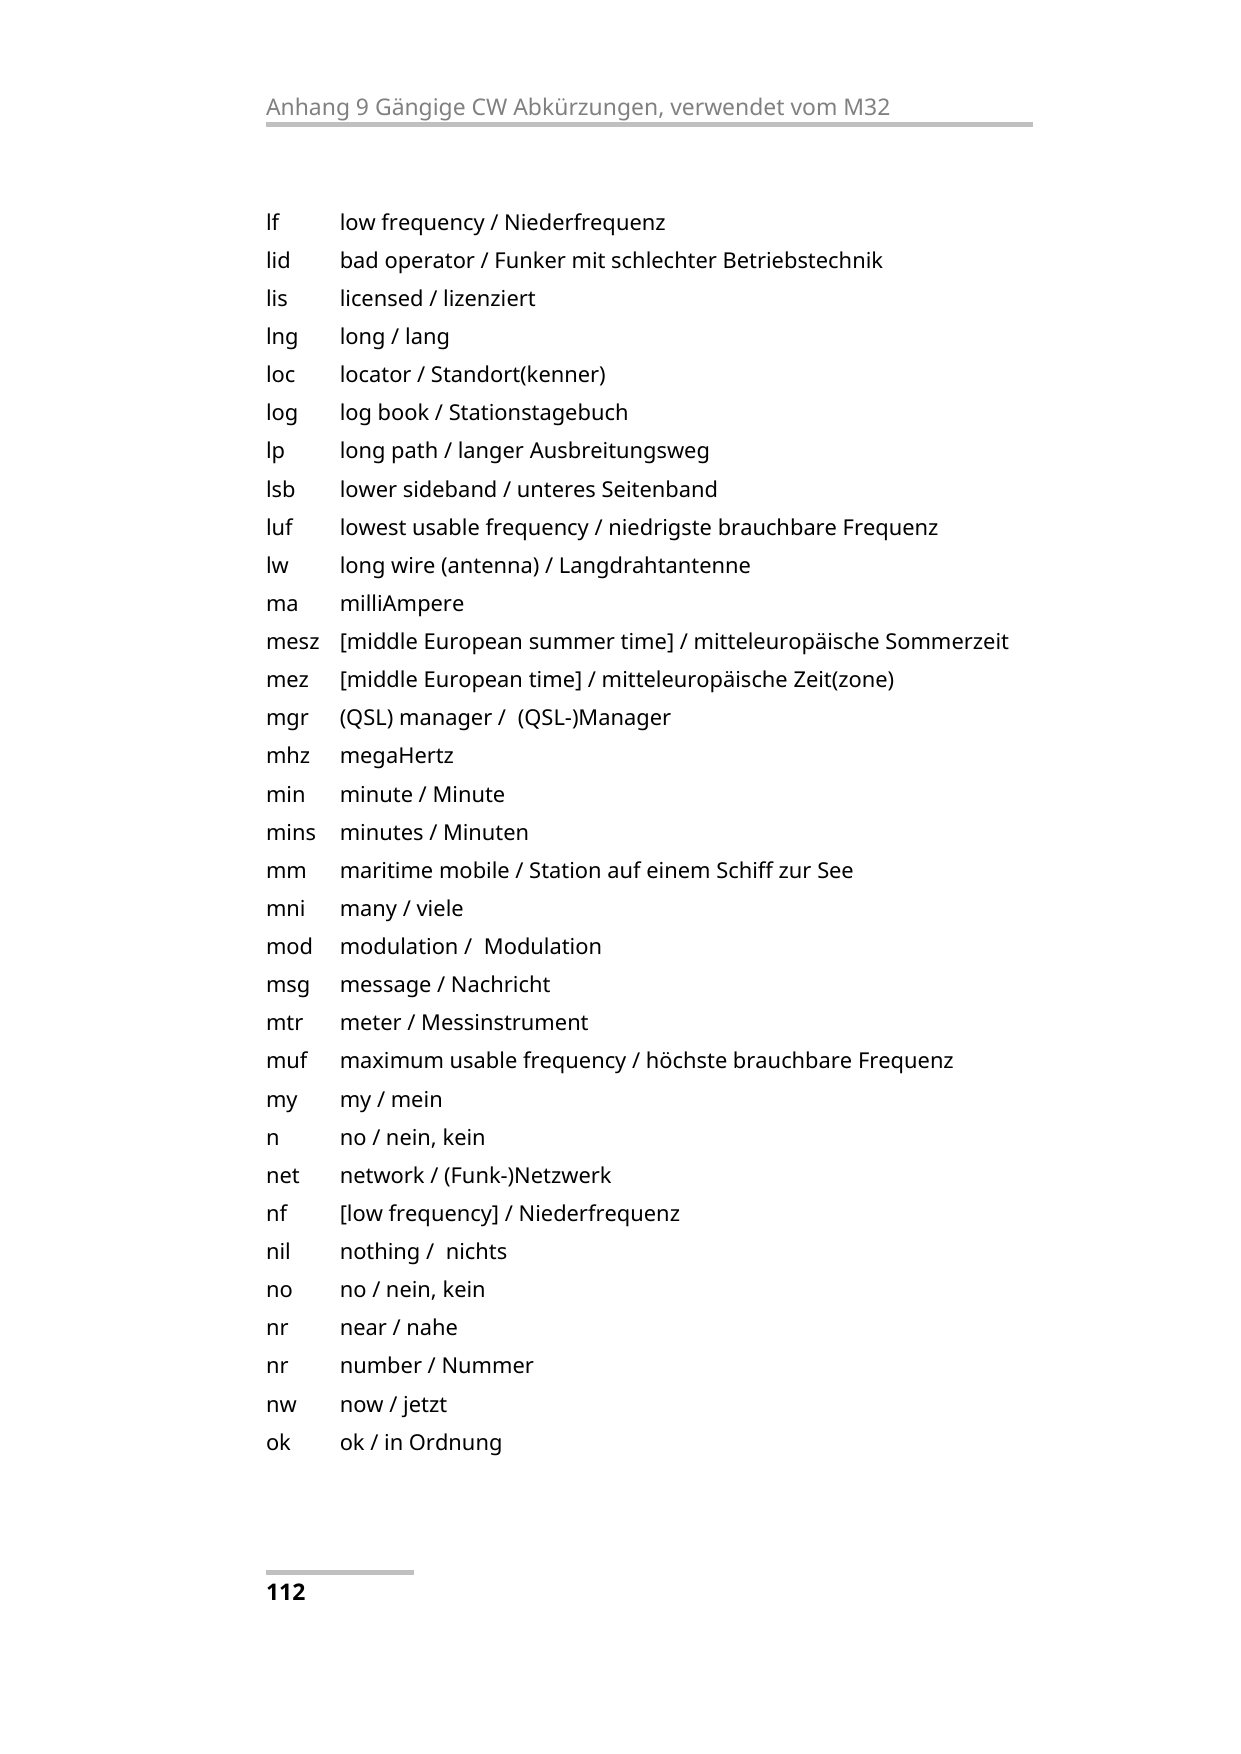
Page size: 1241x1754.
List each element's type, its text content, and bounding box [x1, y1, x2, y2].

text msg message / Nachricht [266, 969, 1033, 999]
text my my / mein [266, 1084, 1033, 1113]
text lp long path / langer Ausbreitungsweg [266, 436, 1033, 465]
text nil nothing / nichts [266, 1236, 1033, 1266]
text muf maximum usable frequency / höchste brauchbare Frequenz [266, 1046, 1033, 1075]
text net network / (Funk-)Netzwerk [266, 1160, 1033, 1190]
text mesz [middle European summer time] / mitteleuropäische Sommerzeit [266, 626, 1033, 656]
text min minute / Minute [266, 779, 1033, 808]
text ma milliAmpere [266, 588, 1033, 618]
text nf [low frequency] / Niederfrequenz [266, 1198, 1033, 1228]
text mtr meter / Messinstrument [266, 1007, 1033, 1037]
text mod modulation / Modulation [266, 931, 1033, 961]
text lsb lower sideband / unteres Seitenband [266, 474, 1033, 503]
text luf lowest usable frequency / niedrigste brauchbare Frequenz [266, 512, 1033, 542]
text lw long wire (antenna) / Langdrahtantenne [266, 550, 1033, 580]
text mhz megaHertz [266, 741, 1033, 770]
text no no / nein, kein [266, 1274, 1033, 1304]
text nr near / nahe [266, 1312, 1033, 1342]
text n no / nein, kein [266, 1122, 1033, 1152]
text lid bad operator / Funker mit schlechter Betriebstechnik [266, 245, 1033, 275]
text nr number / Nummer [266, 1351, 1033, 1380]
text mgr (QSL) manager / (QSL-)Manager [266, 702, 1033, 732]
text ok ok / in Ordnung [266, 1427, 1033, 1457]
text lis licensed / lizenziert [266, 283, 1033, 313]
text lf low frequency / Niederfrequenz [266, 207, 1033, 237]
text mm maritime mobile / Station auf einem Schiff zur See [266, 855, 1033, 885]
text mez [middle European time] / mitteleuropäische Zeit(zone) [266, 664, 1033, 694]
text log log book / Stationstagebuch [266, 397, 1033, 427]
text mni many / viele [266, 893, 1033, 923]
text lng long / lang [266, 321, 1033, 351]
text nw now / jetzt [266, 1389, 1033, 1418]
text mins minutes / Minuten [266, 817, 1033, 847]
text loc locator / Standort(kenner) [266, 359, 1033, 389]
